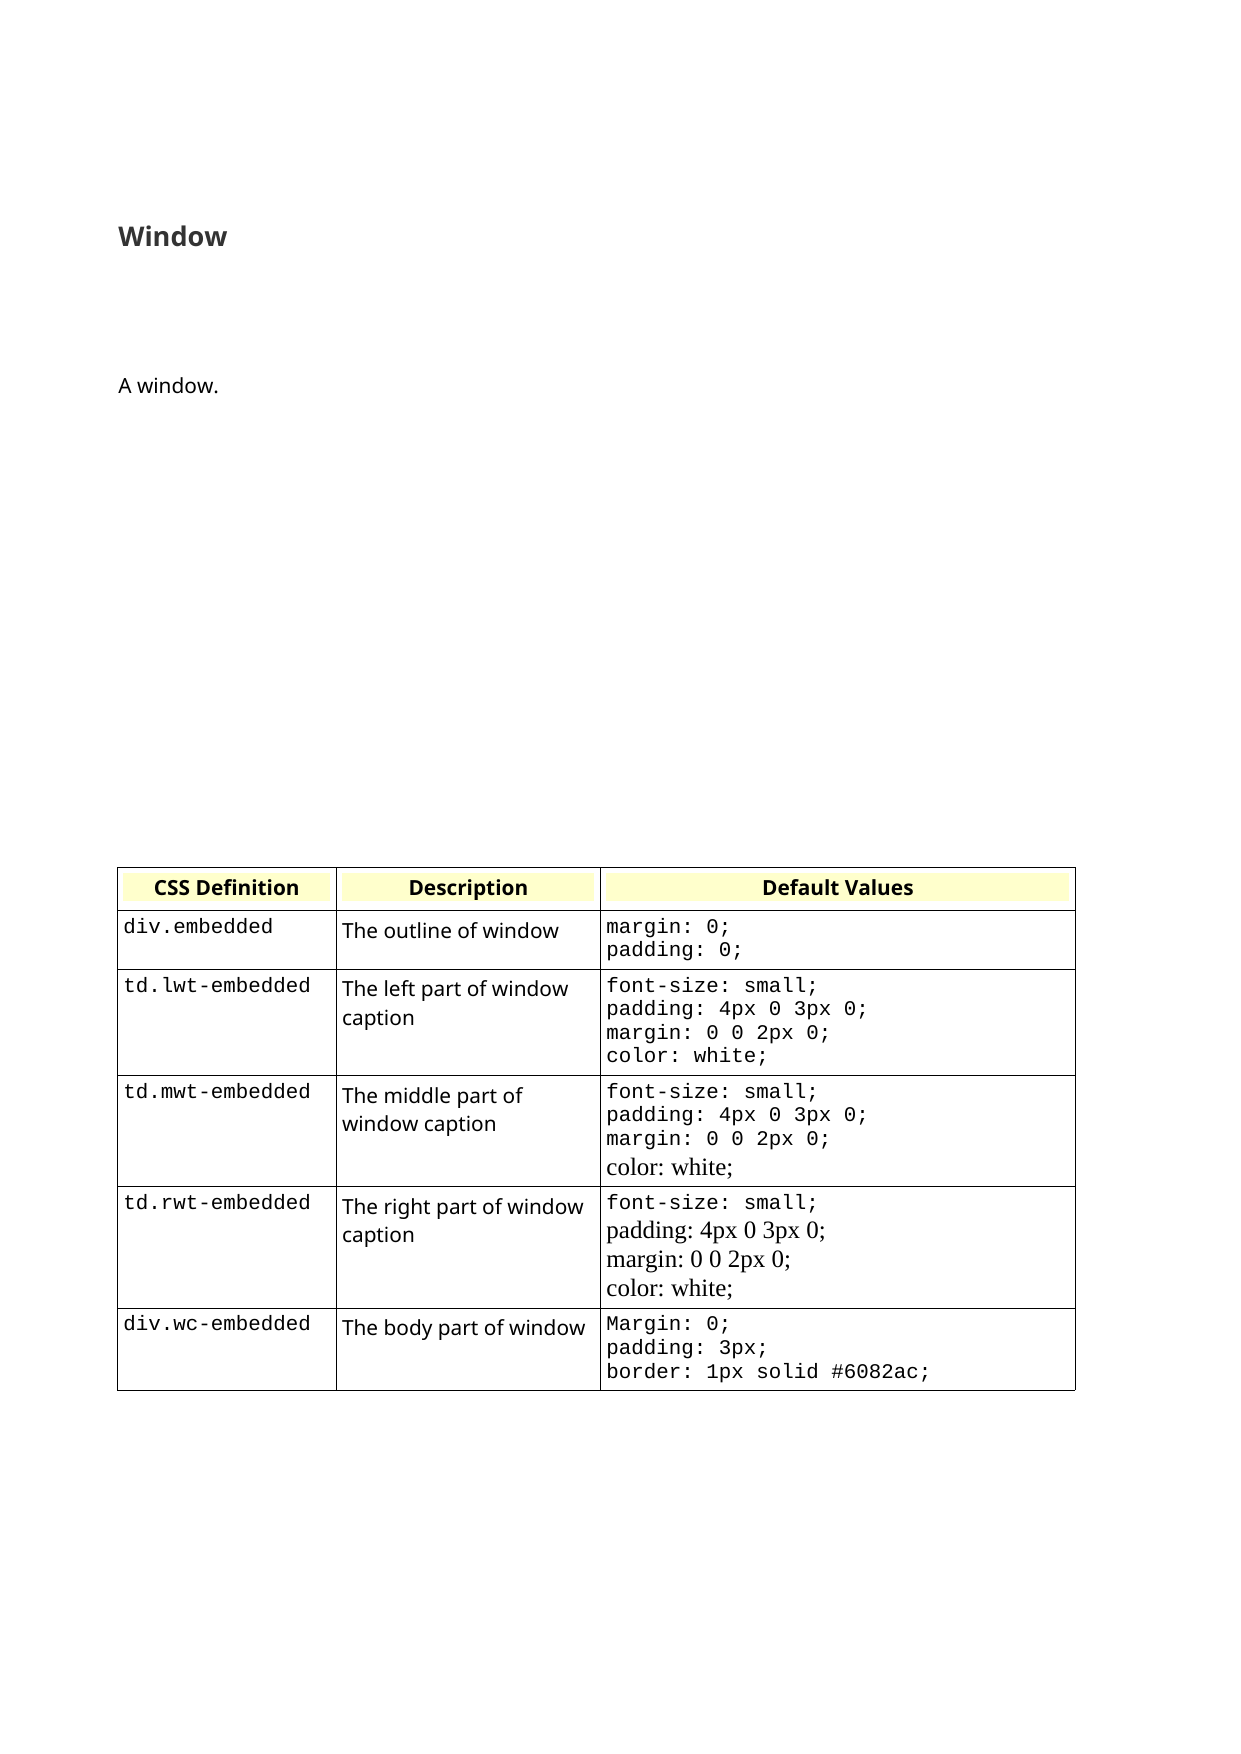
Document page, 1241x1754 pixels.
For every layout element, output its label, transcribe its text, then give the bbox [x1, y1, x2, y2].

subtitle Window [118, 218, 1122, 254]
table_cell The body part of window [337, 1309, 600, 1390]
table_header Default Values [601, 868, 1075, 910]
table_cell margin: 0; padding: 0; [601, 911, 1075, 969]
table_cell td.lwt-embedded [118, 970, 336, 1075]
table_header Description [337, 868, 600, 910]
table_cell td.mwt-embedded [118, 1076, 336, 1186]
table_cell div.embedded [118, 911, 336, 969]
table_cell Margin: 0; padding: 3px; border: 1px solid #6082ac; [601, 1309, 1075, 1390]
table_cell The outline of window [337, 911, 600, 969]
table_cell font-size: small; padding: 4px 0 3px 0; margin: 0 0 2px 0; color: white; [601, 1076, 1075, 1186]
text A window. [118, 299, 1122, 399]
table_cell td.rwt-embedded [118, 1187, 336, 1308]
table_cell The left part of window caption [337, 970, 600, 1075]
table_header CSS Definition [118, 868, 336, 910]
table_cell The right part of window caption [337, 1187, 600, 1308]
table_cell font-size: small; padding: 4px 0 3px 0; margin: 0 0 2px 0; color: white; [601, 970, 1075, 1075]
table_cell font-size: small; padding: 4px 0 3px 0; margin: 0 0 2px 0; color: white; [601, 1187, 1075, 1308]
table_cell The middle part of window caption [337, 1076, 600, 1186]
table_cell div.wc-embedded [118, 1309, 336, 1390]
